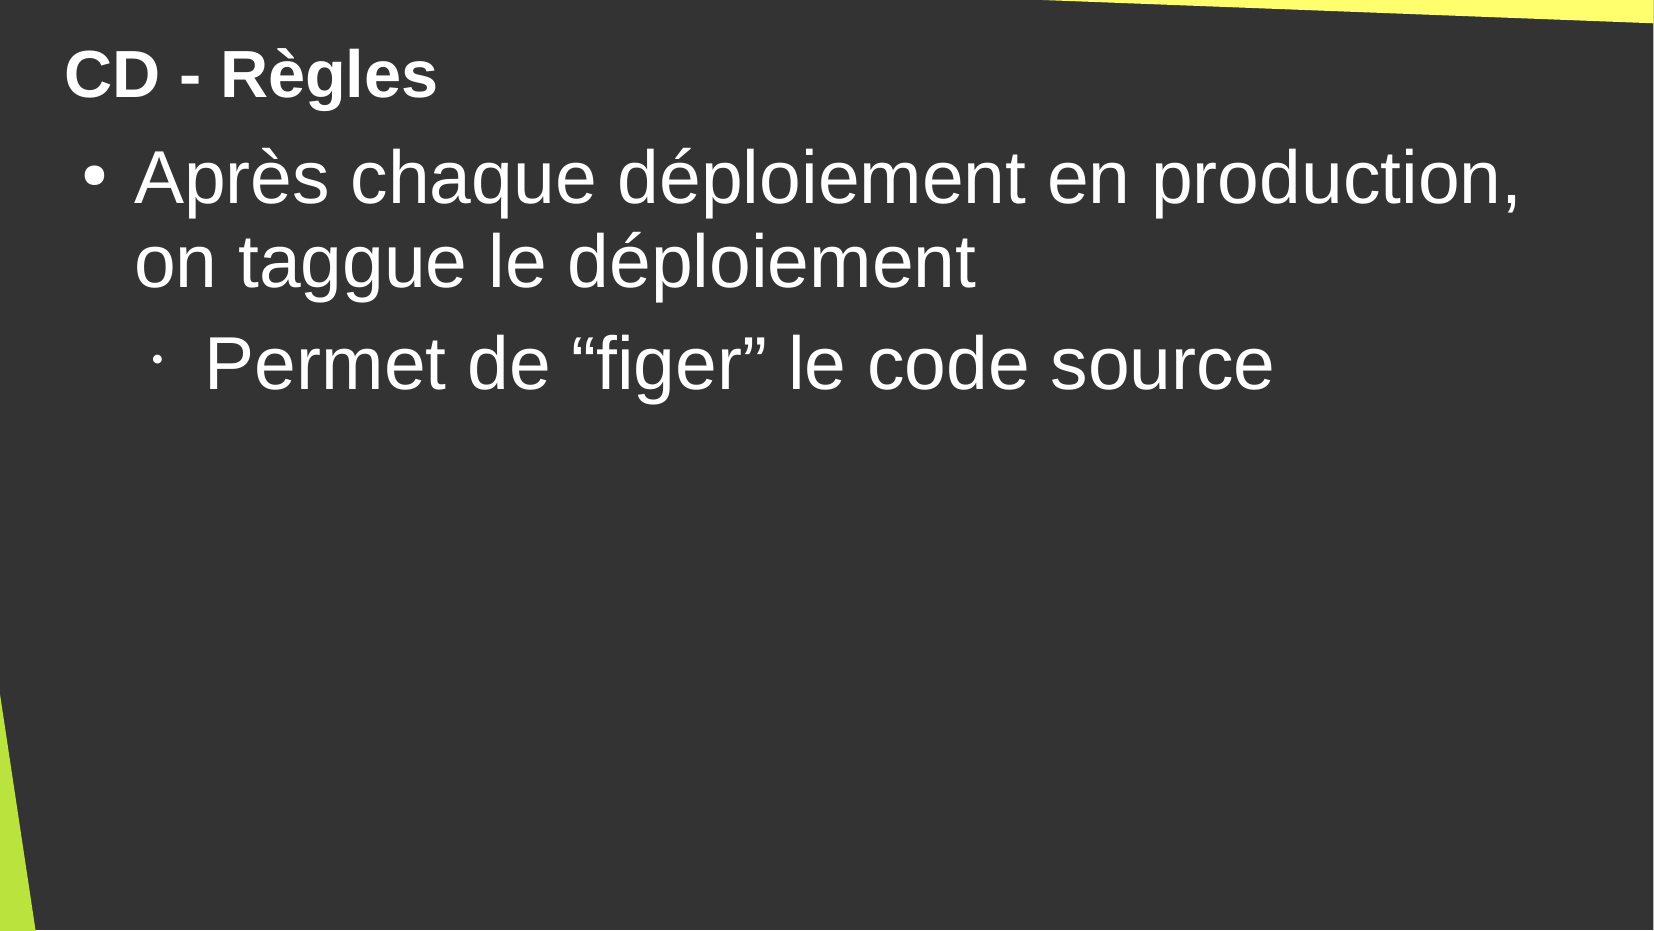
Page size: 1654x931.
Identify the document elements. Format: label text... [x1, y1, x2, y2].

text_box [1042, 0, 1654, 24]
text_box [0, 694, 36, 931]
title CD - Règles [64, 37, 1471, 119]
list Après chaque déploiement en production, on taggue le déploiement Permet de “figer” le code source [63, 135, 1542, 804]
